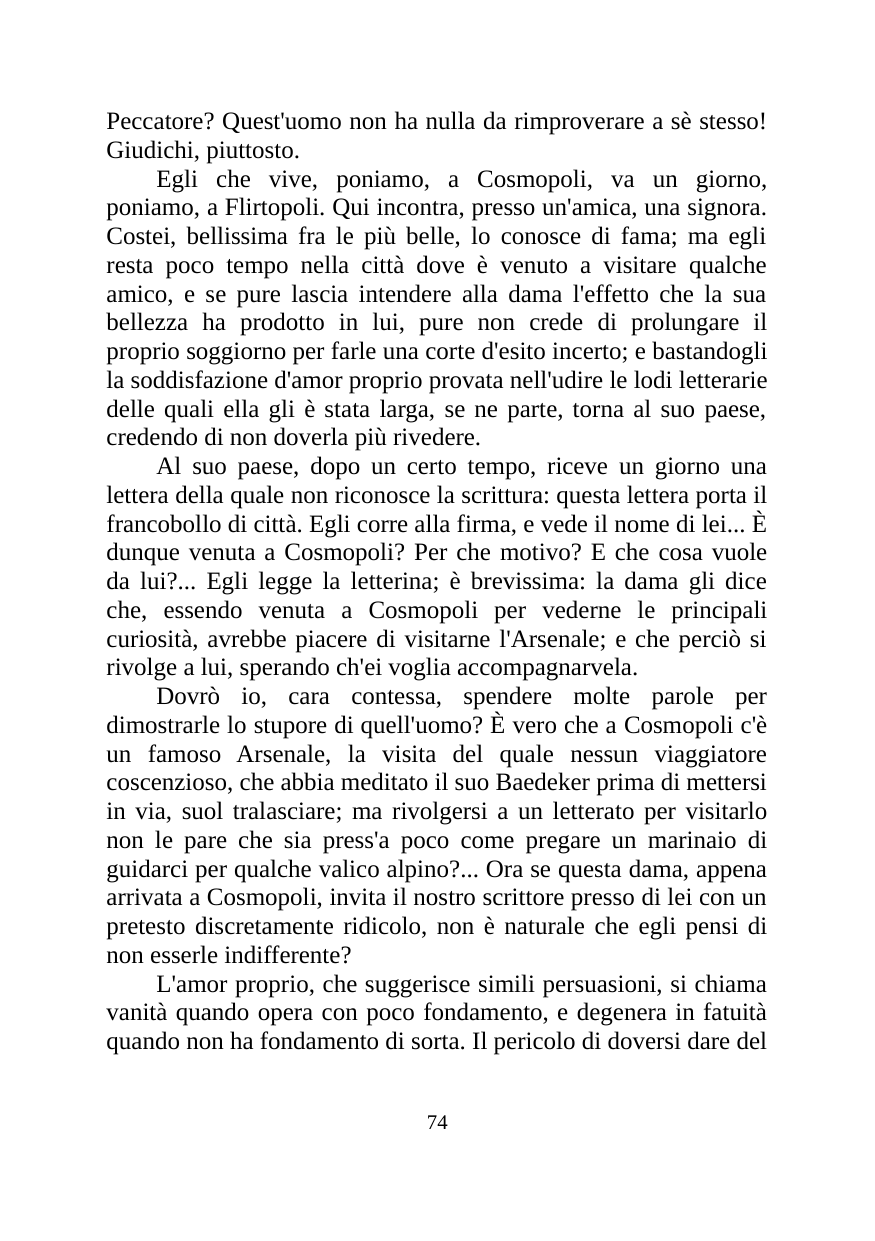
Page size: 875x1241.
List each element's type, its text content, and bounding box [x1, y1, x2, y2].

text Peccatore? Quest'uomo non ha nulla da rimproverare a sè stesso! Giudichi, piuttosto. [106, 106, 768, 164]
text Al suo paese, dopo un certo tempo, riceve un giorno una lettera della quale non riconosce la scrittura: questa lettera porta il francobollo di città. Egli corre alla firma, e vede il nome di lei... È dunque venuta a Cosmopoli? Per che motivo? E che cosa vuole da lui?... Egli legge la letterina; è brevissima: la dama gli dice che, essendo venuta a Cosmopoli per vederne le principali curiosità, avrebbe piacere di visitarne l'Arsenale; e che perciò si rivolge a lui, sperando ch'ei voglia accompagnarvela. [106, 451, 768, 681]
text Dovrò io, cara contessa, spendere molte parole per dimostrarle lo stupore di quell'uomo? È vero che a Cosmopoli c'è un famoso Arsenale, la visita del quale nessun viaggiatore coscenzioso, che abbia meditato il suo Baedeker prima di mettersi in via, suol tralasciare; ma rivolgersi a un letterato per visitarlo non le pare che sia press'a poco come pregare un marinaio di guidarci per qualche valico alpino?... Ora se questa dama, appena arrivata a Cosmopoli, invita il nostro scrittore presso di lei con un pretesto discretamente ridicolo, non è naturale che egli pensi di non esserle indifferente? [106, 681, 768, 969]
text Egli che vive, poniamo, a Cosmopoli, va un giorno, poniamo, a Flirtopoli. Qui incontra, presso un'amica, una signora. Costei, bellissima fra le più belle, lo conosce di fama; ma egli resta poco tempo nella città dove è venuto a visitare qualche amico, e se pure lascia intendere alla dama l'effetto che la sua bellezza ha prodotto in lui, pure non crede di prolungare il proprio soggiorno per farle una corte d'esito incerto; e bastandogli la soddisfazione d'amor proprio provata nell'udire le lodi letterarie delle quali ella gli è stata larga, se ne parte, torna al suo paese, credendo di non doverla più rivedere. [106, 164, 768, 451]
text L'amor proprio, che suggerisce simili persuasioni, si chiama vanità quando opera con poco fondamento, e degenera in fatuità quando non ha fondamento di sorta. Il pericolo di doversi dare del [106, 969, 768, 1055]
